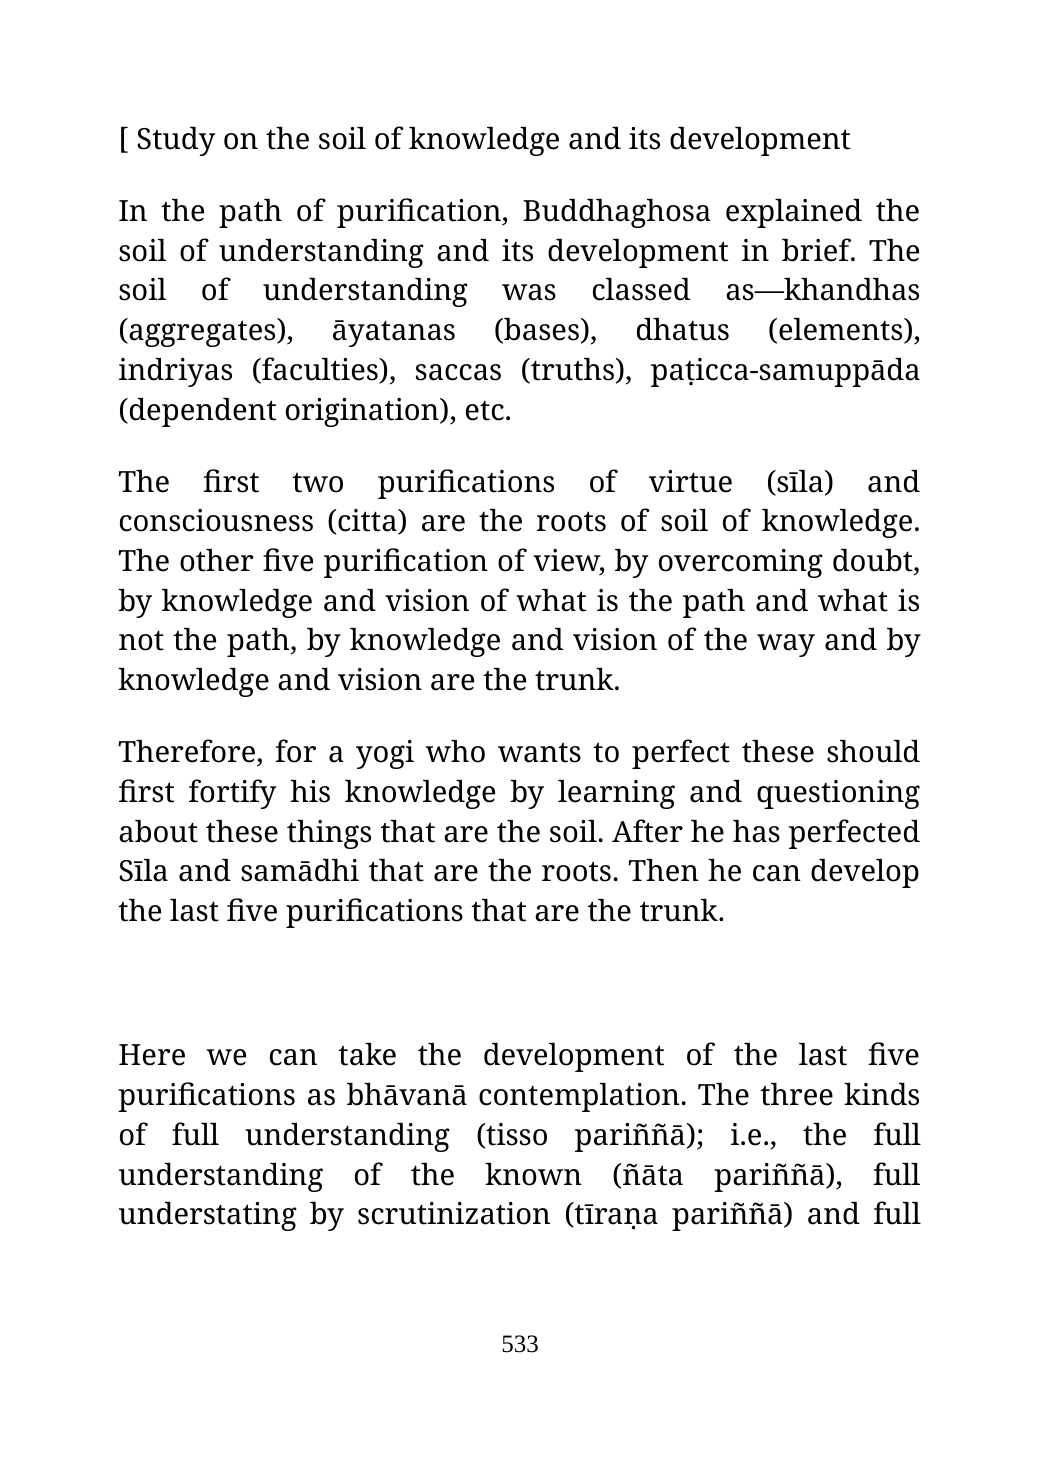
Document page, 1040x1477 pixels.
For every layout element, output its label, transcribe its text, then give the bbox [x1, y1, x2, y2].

text In the path of purification, Buddhaghosa explained the soil of understanding and its development in brief. The soil of understanding was classed as—khandhas (aggregates), āyatanas (bases), dhatus (elements), indriyas (faculties), saccas (truths), paṭicca-samuppāda (dependent origination), etc. [118, 190, 922, 428]
text The first two purifications of virtue (sīla) and consciousness (citta) are the roots of soil of knowledge. The other five purification of view, by overcoming doubt, by knowledge and vision of what is the path and what is not the path, by knowledge and vision of the way and by knowledge and vision are the trunk. [118, 461, 922, 699]
text Therefore, for a yogi who wants to perfect these should first fortify his knowledge by learning and questioning about these things that are the soil. After he has perfected Sīla and samādhi that are the roots. Then he can develop the last five purifications that are the trunk. [118, 732, 922, 930]
text Here we can take the development of the last five purifications as bhāvanā contemplation. The three kinds of full understanding (tisso pariññā); i.e., the full understanding of the known (ñāta pariññā), full understating by scrutinization (tīraṇa pariññā) and full [118, 1035, 922, 1233]
text [ Study on the soil of knowledge and its development [118, 118, 922, 158]
